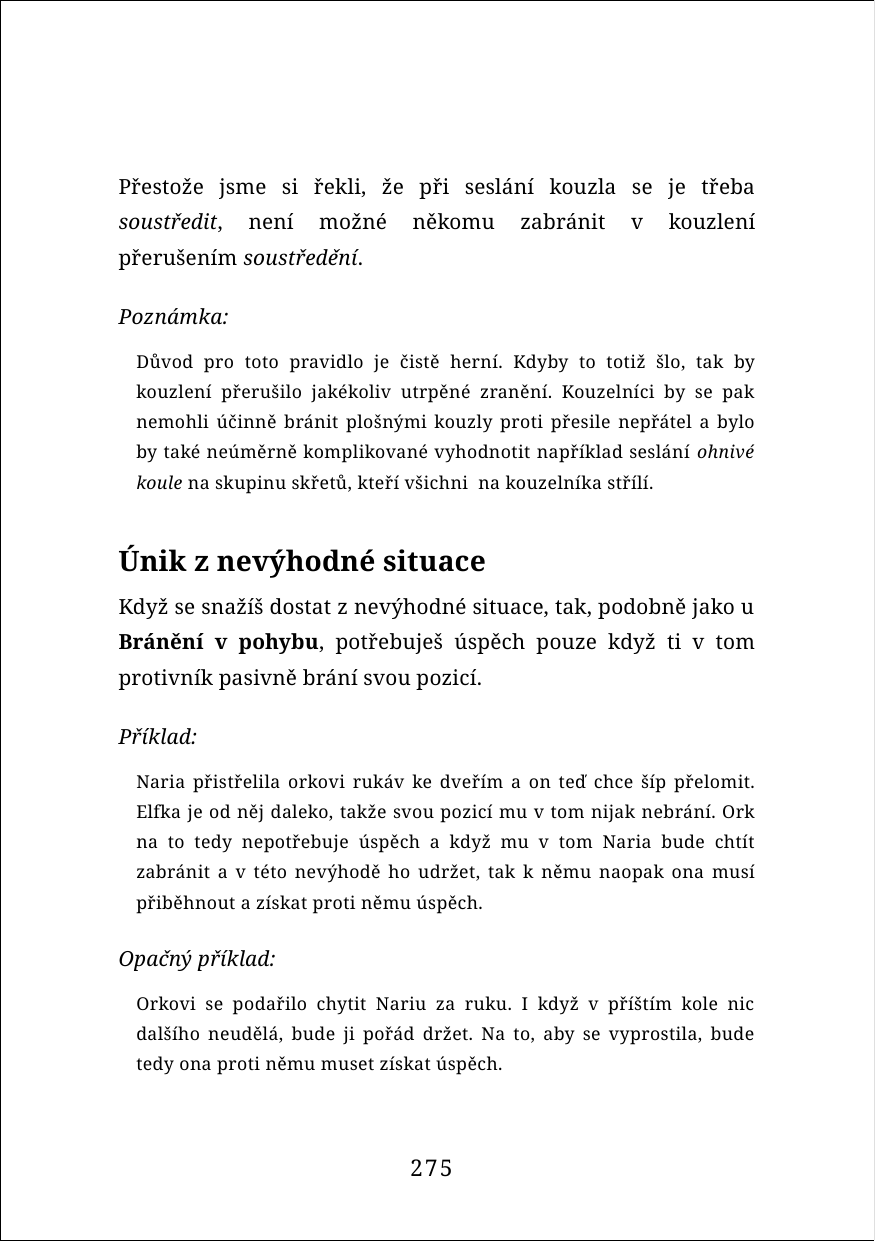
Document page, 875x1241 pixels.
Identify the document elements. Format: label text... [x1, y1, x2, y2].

text Přestože jsme si řekli, že při seslání kouzla se je třeba soustředit, není možné někomu zabránit v kouzlení přerušením soustředění. [118, 172, 756, 271]
text Poznámka: [118, 302, 756, 330]
text Orkovi se podařilo chytit Nariu za ruku. I když v příštím kole nic dalšího neudělá, bude ji pořád držet. Na to, aby se vyprostila, bude tedy ona proti němu muset získat úspěch. [136, 991, 756, 1076]
text Příklad: [118, 722, 756, 750]
text Když se snažíš dostat z nevýhodné situace, tak, podobně jako u Bránění v pohybu, potřebuješ úspěch pouze když ti v tom protivník pasivně brání svou pozicí. [118, 592, 756, 691]
text Opačný příklad: [118, 944, 756, 972]
text Naria přistřelila orkovi rukáv ke dveřím a on teď chce šíp přelomit. Elfka je od něj daleko, takže svou pozicí mu v tom nijak nebrání. Ork na to tedy nepotřebuje úspěch a když mu v tom Naria bude chtít zabránit a v této nevýhodě ho udržet, tak k němu naopak ona musí přiběhnout a získat proti němu úspěch. [136, 769, 756, 914]
text Důvod pro toto pravidlo je čistě herní. Kdyby to totiž šlo, tak by kouzlení přerušilo jakékoliv utrpěné zranění. Kouzelníci by se pak nemohli účinně bránit plošnými kouzly proti přesile nepřátel a bylo by také neúměrně komplikované vyhodnotit například seslání ohnivé koule na skupinu skřetů, kteří všichni na kouzelníka střílí. [136, 349, 756, 494]
subtitle Únik z nevýhodné situace [118, 542, 756, 580]
